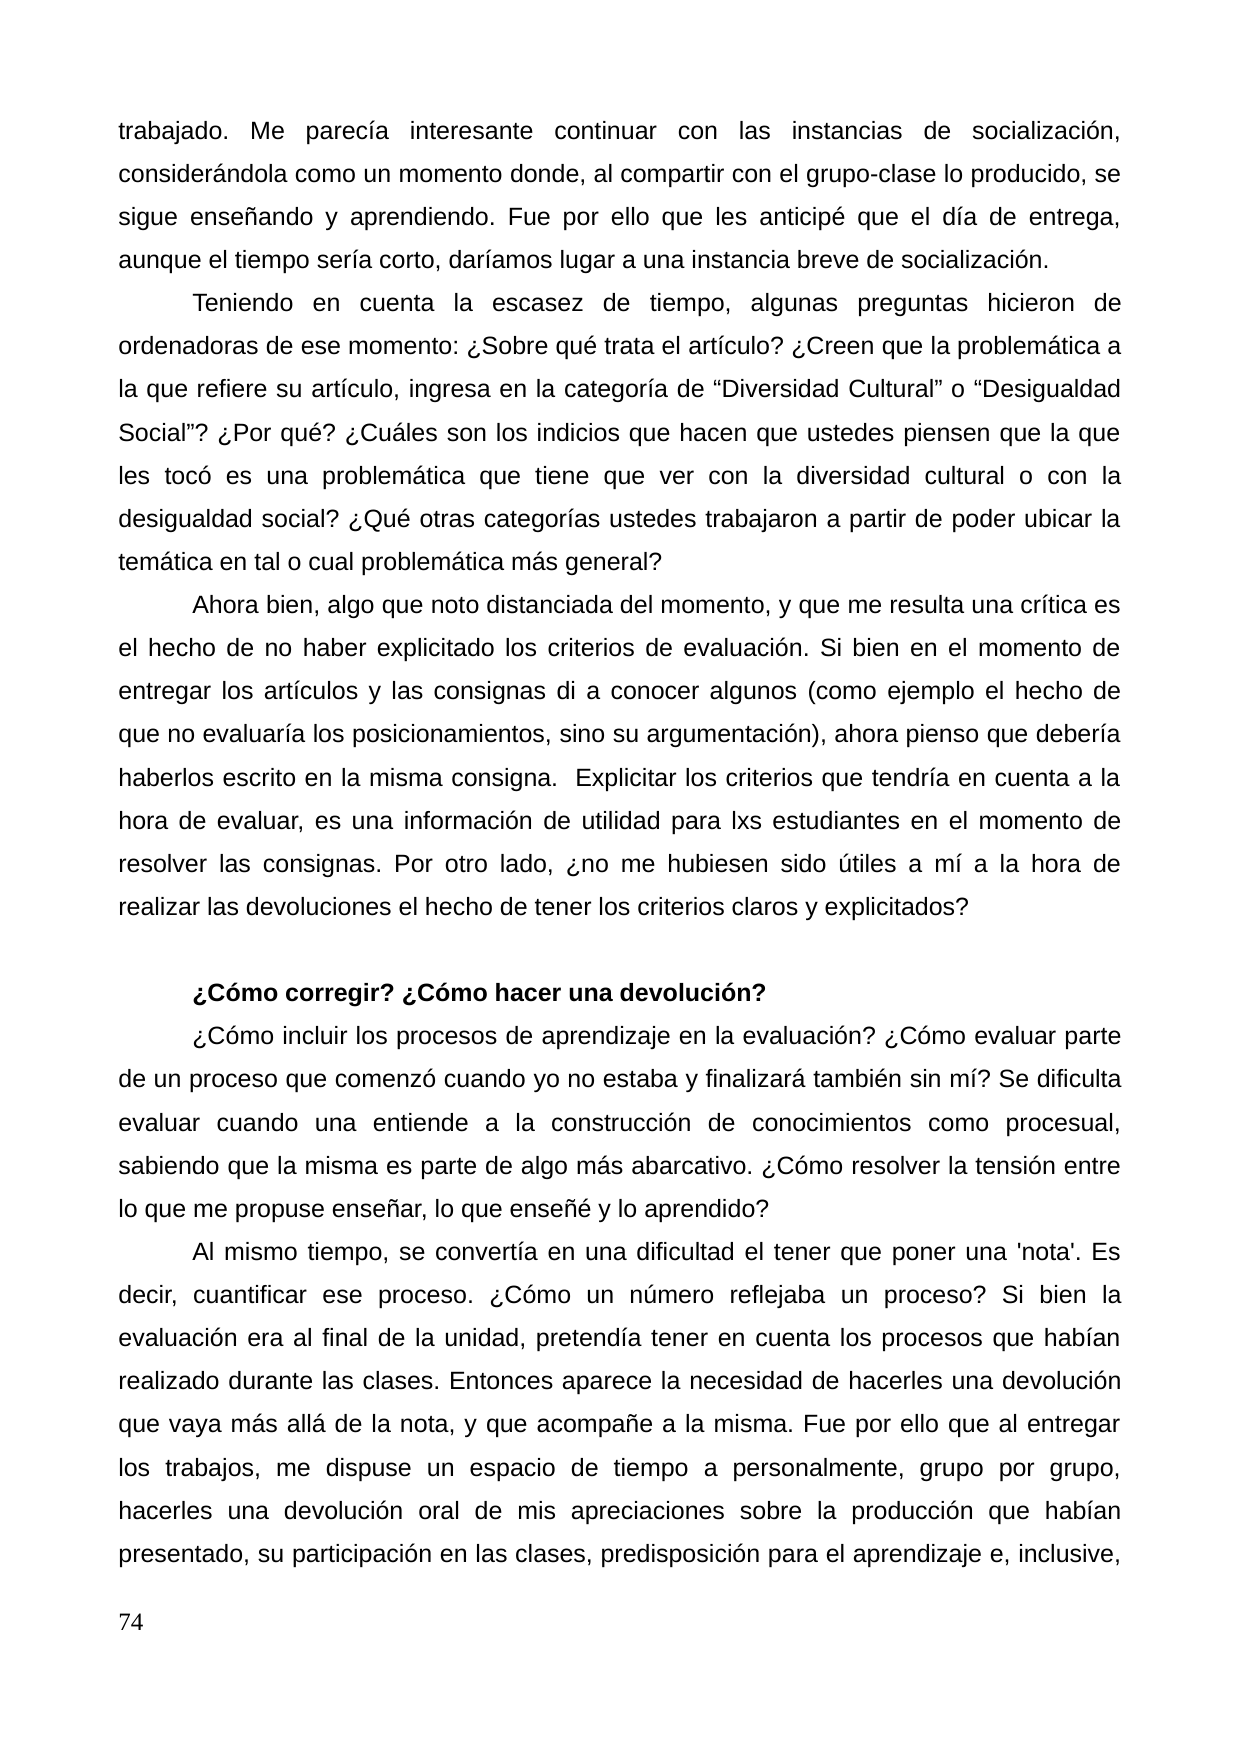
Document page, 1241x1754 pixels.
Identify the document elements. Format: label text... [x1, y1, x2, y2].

text Al mismo tiempo, se convertía en una dificultad el tener que poner una 'nota'. Es decir, cuantificar ese proceso. ¿Cómo un número reflejaba un proceso? Si bien la evaluación era al final de la unidad, pretendía tener en cuenta los procesos que habían realizado durante las clases. Entonces aparece la necesidad de hacerles una devolución que vaya más allá de la nota, y que acompañe a la misma. Fue por ello que al entregar los trabajos, me dispuse un espacio de tiempo a personalmente, grupo por grupo, hacerles una devolución oral de mis apreciaciones sobre la producción que habían presentado, su participación en las clases, predisposición para el aprendizaje e, inclusive, [118, 1237, 1123, 1567]
text Teniendo en cuenta la escasez de tiempo, algunas preguntas hicieron de ordenadoras de ese momento: ¿Sobre qué trata el artículo? ¿Creen que la problemática a la que refiere su artículo, ingresa en la categoría de “Diversidad Cultural” o “Desigualdad Social”? ¿Por qué? ¿Cuáles son los indicios que hacen que ustedes piensen que la que les tocó es una problemática que tiene que ver con la diversidad cultural o con la desigualdad social? ¿Qué otras categorías ustedes trabajaron a partir de poder ubicar la temática en tal o cual problemática más general? [118, 288, 1123, 576]
text Ahora bien, algo que noto distanciada del momento, y que me resulta una crítica es el hecho de no haber explicitado los criterios de evaluación. Si bien en el momento de entregar los artículos y las consignas di a conocer algunos (como ejemplo el hecho de que no evaluaría los posicionamientos, sino su argumentación), ahora pienso que debería haberlos escrito en la misma consigna. Explicitar los criterios que tendría en cuenta a la hora de evaluar, es una información de utilidad para lxs estudiantes en el momento de resolver las consignas. Por otro lado, ¿no me hubiesen sido útiles a mí a la hora de realizar las devoluciones el hecho de tener los criterios claros y explicitados? [118, 590, 1123, 921]
text ¿Cómo corregir? ¿Cómo hacer una devolución? [118, 978, 1123, 1007]
text ¿Cómo incluir los procesos de aprendizaje en la evaluación? ¿Cómo evaluar parte de un proceso que comenzó cuando yo no estaba y finalizará también sin mí? Se dificulta evaluar cuando una entiende a la construcción de conocimientos como procesual, sabiendo que la misma es parte de algo más abarcativo. ¿Cómo resolver la tensión entre lo que me propuse enseñar, lo que enseñé y lo aprendido? [118, 1021, 1123, 1222]
text trabajado. Me parecía interesante continuar con las instancias de socialización, considerándola como un momento donde, al compartir con el grupo-clase lo producido, se sigue enseñando y aprendiendo. Fue por ello que les anticipé que el día de entrega, aunque el tiempo sería corto, daríamos lugar a una instancia breve de socialización. [118, 116, 1123, 274]
